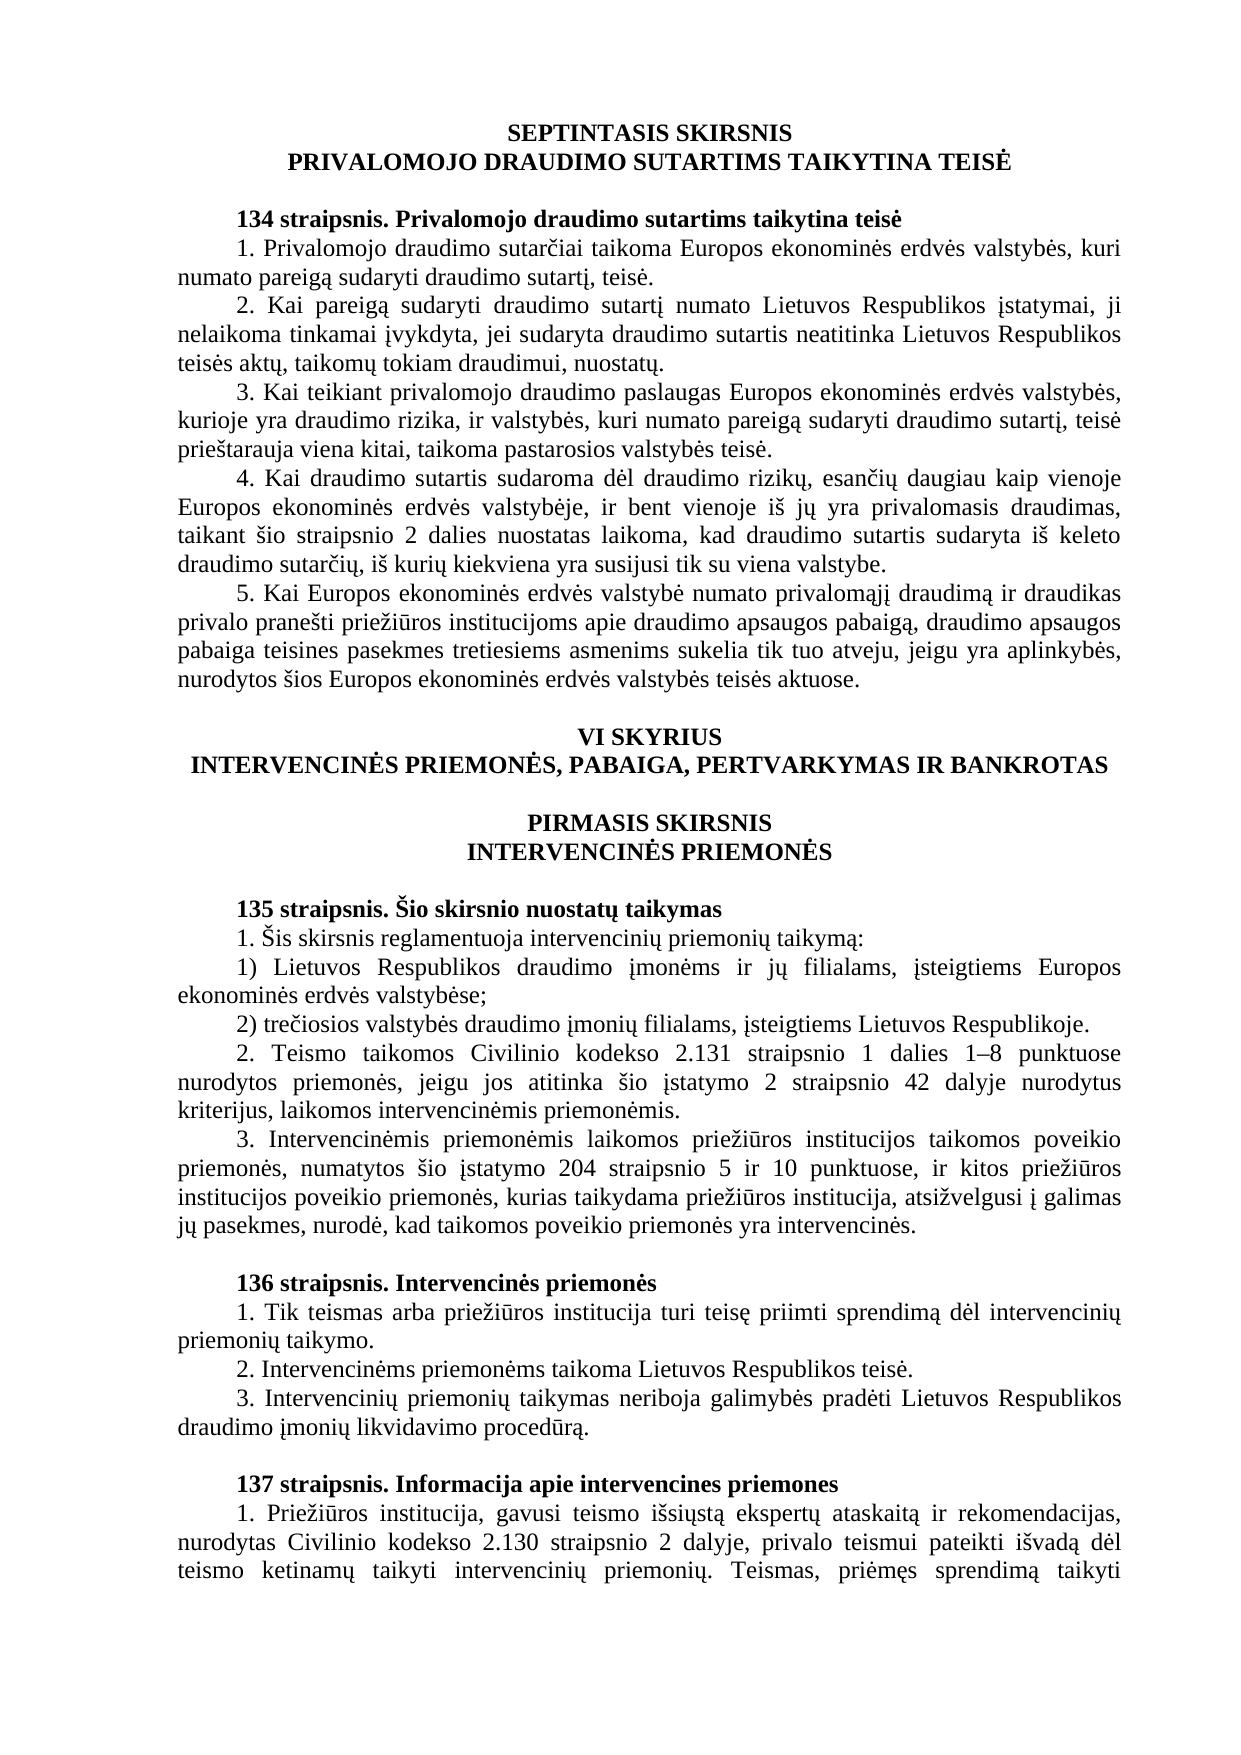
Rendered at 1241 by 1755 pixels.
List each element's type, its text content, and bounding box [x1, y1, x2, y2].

text 136 straipsnis. Intervencinės priemonės [177, 1268, 1122, 1297]
text 1) Lietuvos Respublikos draudimo įmonėms ir jų filialams, įsteigtiems Europos ekonominės erdvės valstybėse; [177, 952, 1122, 1009]
text 135 straipsnis. Šio skirsnio nuostatų taikymas [177, 894, 1122, 923]
text INTERVENCINĖS PRIEMONĖS, PABAIGA, PERTVARKYMAS IR BANKROTAS [177, 751, 1122, 779]
text 1. Privalomojo draudimo sutarčiai taikoma Europos ekonominės erdvės valstybės, kuri numato pareigą sudaryti draudimo sutartį, teisė. [177, 233, 1122, 291]
text 1. Priežiūros institucija, gavusi teismo išsiųstą ekspertų ataskaitą ir rekomendacijas, nurodytas Civilinio kodekso 2.130 straipsnio 2 dalyje, privalo teismui pateikti išvadą dėl teismo ketinamų taikyti intervencinių priemonių. Teismas, priėmęs sprendimą taikyti [177, 1498, 1122, 1584]
text 2. Kai pareigą sudaryti draudimo sutartį numato Lietuvos Respublikos įstatymai, ji nelaikoma tinkamai įvykdyta, jei sudaryta draudimo sutartis neatitinka Lietuvos Respublikos teisės aktų, taikomų tokiam draudimui, nuostatų. [177, 291, 1122, 377]
text 2. Teismo taikomos Civilinio kodekso 2.131 straipsnio 1 dalies 1–8 punktuose nurodytos priemonės, jeigu jos atitinka šio įstatymo 2 straipsnio 42 dalyje nurodytus kriterijus, laikomos intervencinėmis priemonėmis. [177, 1038, 1122, 1124]
text 4. Kai draudimo sutartis sudaroma dėl draudimo rizikų, esančių daugiau kaip vienoje Europos ekonominės erdvės valstybėje, ir bent vienoje iš jų yra privalomasis draudimas, taikant šio straipsnio 2 dalies nuostatas laikoma, kad draudimo sutartis sudaryta iš keleto draudimo sutarčių, iš kurių kiekviena yra susijusi tik su viena valstybe. [177, 463, 1122, 578]
text 3. Intervencinėmis priemonėmis laikomos priežiūros institucijos taikomos poveikio priemonės, numatytos šio įstatymo 204 straipsnio 5 ir 10 punktuose, ir kitos priežiūros institucijos poveikio priemonės, kurias taikydama priežiūros institucija, atsižvelgusi į galimas jų pasekmes, nurodė, kad taikomos poveikio priemonės yra intervencinės. [177, 1124, 1122, 1239]
text SEPTINTASIS SKIRSNIS [177, 118, 1122, 147]
text 3. Kai teikiant privalomojo draudimo paslaugas Europos ekonominės erdvės valstybės, kurioje yra draudimo rizika, ir valstybės, kuri numato pareigą sudaryti draudimo sutartį, teisė prieštarauja viena kitai, taikoma pastarosios valstybės teisė. [177, 377, 1122, 463]
text 2. Intervencinėms priemonėms taikoma Lietuvos Respublikos teisė. [177, 1354, 1122, 1383]
text 1. Šis skirsnis reglamentuoja intervencinių priemonių taikymą: [177, 923, 1122, 952]
text vI SKYRIUS [177, 722, 1122, 751]
text 3. Intervencinių priemonių taikymas neriboja galimybės pradėti Lietuvos Respublikos draudimo įmonių likvidavimo procedūrą. [177, 1383, 1122, 1441]
text PRIVALOMOJO DRAUDIMO SUTARTIMS TAIKYTINA TEISĖ [177, 147, 1122, 176]
text 1. Tik teismas arba priežiūros institucija turi teisę priimti sprendimą dėl intervencinių priemonių taikymo. [177, 1297, 1122, 1354]
text 5. Kai Europos ekonominės erdvės valstybė numato privalomąjį draudimą ir draudikas privalo pranešti priežiūros institucijoms apie draudimo apsaugos pabaigą, draudimo apsaugos pabaiga teisines pasekmes tretiesiems asmenims sukelia tik tuo atveju, jeigu yra aplinkybės, nurodytos šios Europos ekonominės erdvės valstybės teisės aktuose. [177, 578, 1122, 693]
text 137 straipsnis. Informacija apie intervencines priemones [177, 1469, 1122, 1498]
text 134 straipsnis. Privalomojo draudimo sutartims taikytina teisė [177, 204, 1122, 233]
text PIRMASIS SKIRSNIS [177, 808, 1122, 837]
text INTERVENCINĖS PRIEMONĖS [177, 837, 1122, 866]
text 2) trečiosios valstybės draudimo įmonių filialams, įsteigtiems Lietuvos Respublikoje. [177, 1009, 1122, 1038]
